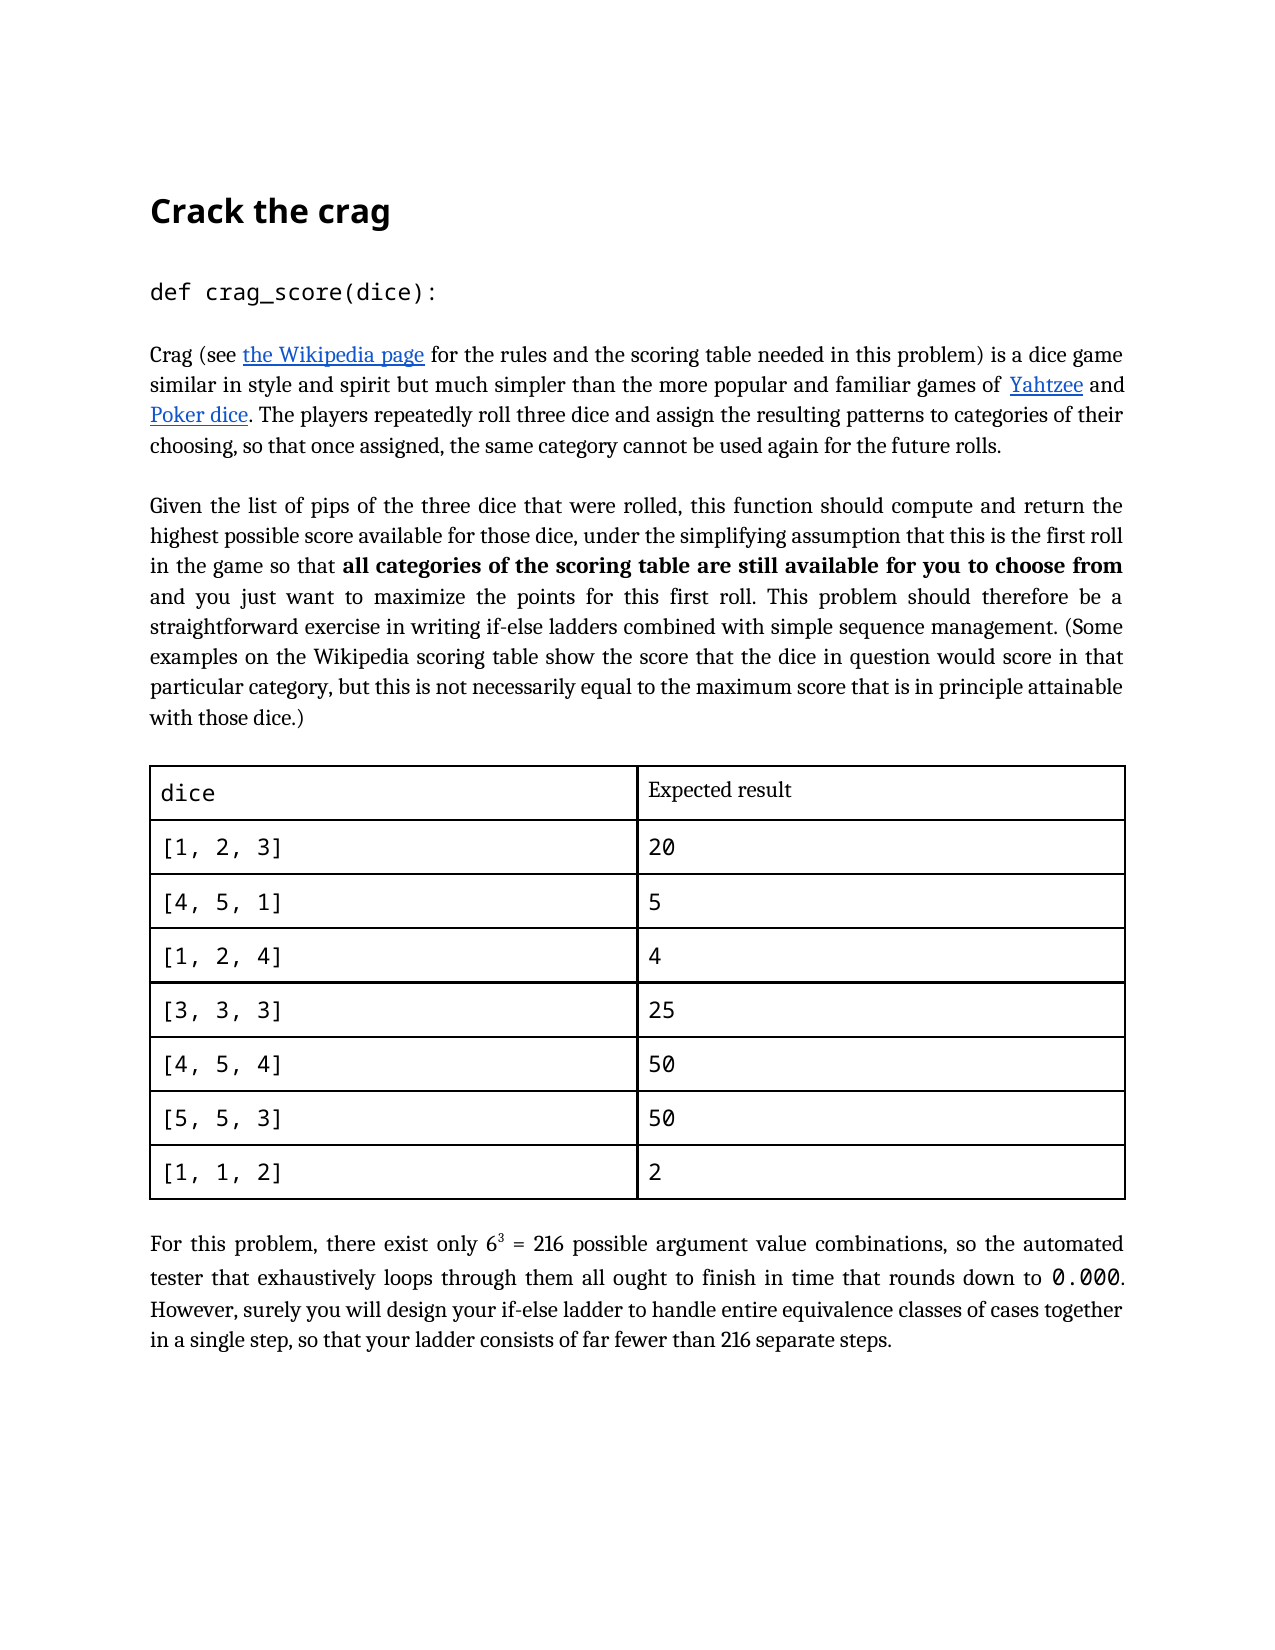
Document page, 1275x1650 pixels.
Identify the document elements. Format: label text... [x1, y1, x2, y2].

table_cell [3, 3, 3] [151, 984, 636, 1036]
table_cell [4, 5, 4] [151, 1038, 636, 1090]
table_cell 4 [639, 929, 1124, 981]
table_header Expected result [639, 767, 1124, 819]
table_cell [1, 2, 3] [151, 821, 636, 873]
table_cell 2 [639, 1146, 1124, 1198]
table_cell 25 [639, 984, 1124, 1036]
text def crag_score(dice): [150, 276, 1125, 307]
table_cell [1, 1, 2] [151, 1146, 636, 1198]
table_cell 50 [639, 1038, 1124, 1090]
table_cell [1, 2, 4] [151, 929, 636, 981]
table_header dice [151, 767, 636, 819]
table_cell 5 [639, 875, 1124, 927]
text For this problem, there exist only 63 = 216 possible argument value combinations, so the automated tester that exhaustively loops through them all ought to finish in time that rounds down to 0.000. However, surely you will design your if-else ladder to handle entire equivalence classes of cases together in a single step, so that your ladder consists of far fewer than 216 separate steps. [150, 1230, 1125, 1353]
table_cell 50 [639, 1092, 1124, 1144]
text Given the list of pips of the three dice that were rolled, this function should compute and return the highest possible score available for those dice, under the simplifying assumption that this is the first roll in the game so that all categories of the scoring table are still available for you to choose from and you just want to maximize the points for this first roll. This problem should therefore be a straightforward exercise in writing if-else ladders combined with simple sequence management. (Some examples on the Wikipedia scoring table show the score that the dice in question would score in that particular category, but this is not necessarily equal to the maximum score that is in principle attainable with those dice.) [150, 493, 1125, 731]
table_cell [5, 5, 3] [151, 1092, 636, 1144]
subtitle Crack the crag [150, 187, 1125, 233]
table_cell [4, 5, 1] [151, 875, 636, 927]
text Crag (see the Wikipedia page for the rules and the scoring table needed in this problem) is a dice game similar in style and spirit but much simpler than the more popular and familiar games of Yahtzee and Poker dice. The players repeatedly roll three dice and assign the resulting patterns to categories of their choosing, so that once assigned, the same category cannot be used again for the future rolls. [150, 342, 1125, 459]
table_cell 20 [639, 821, 1124, 873]
